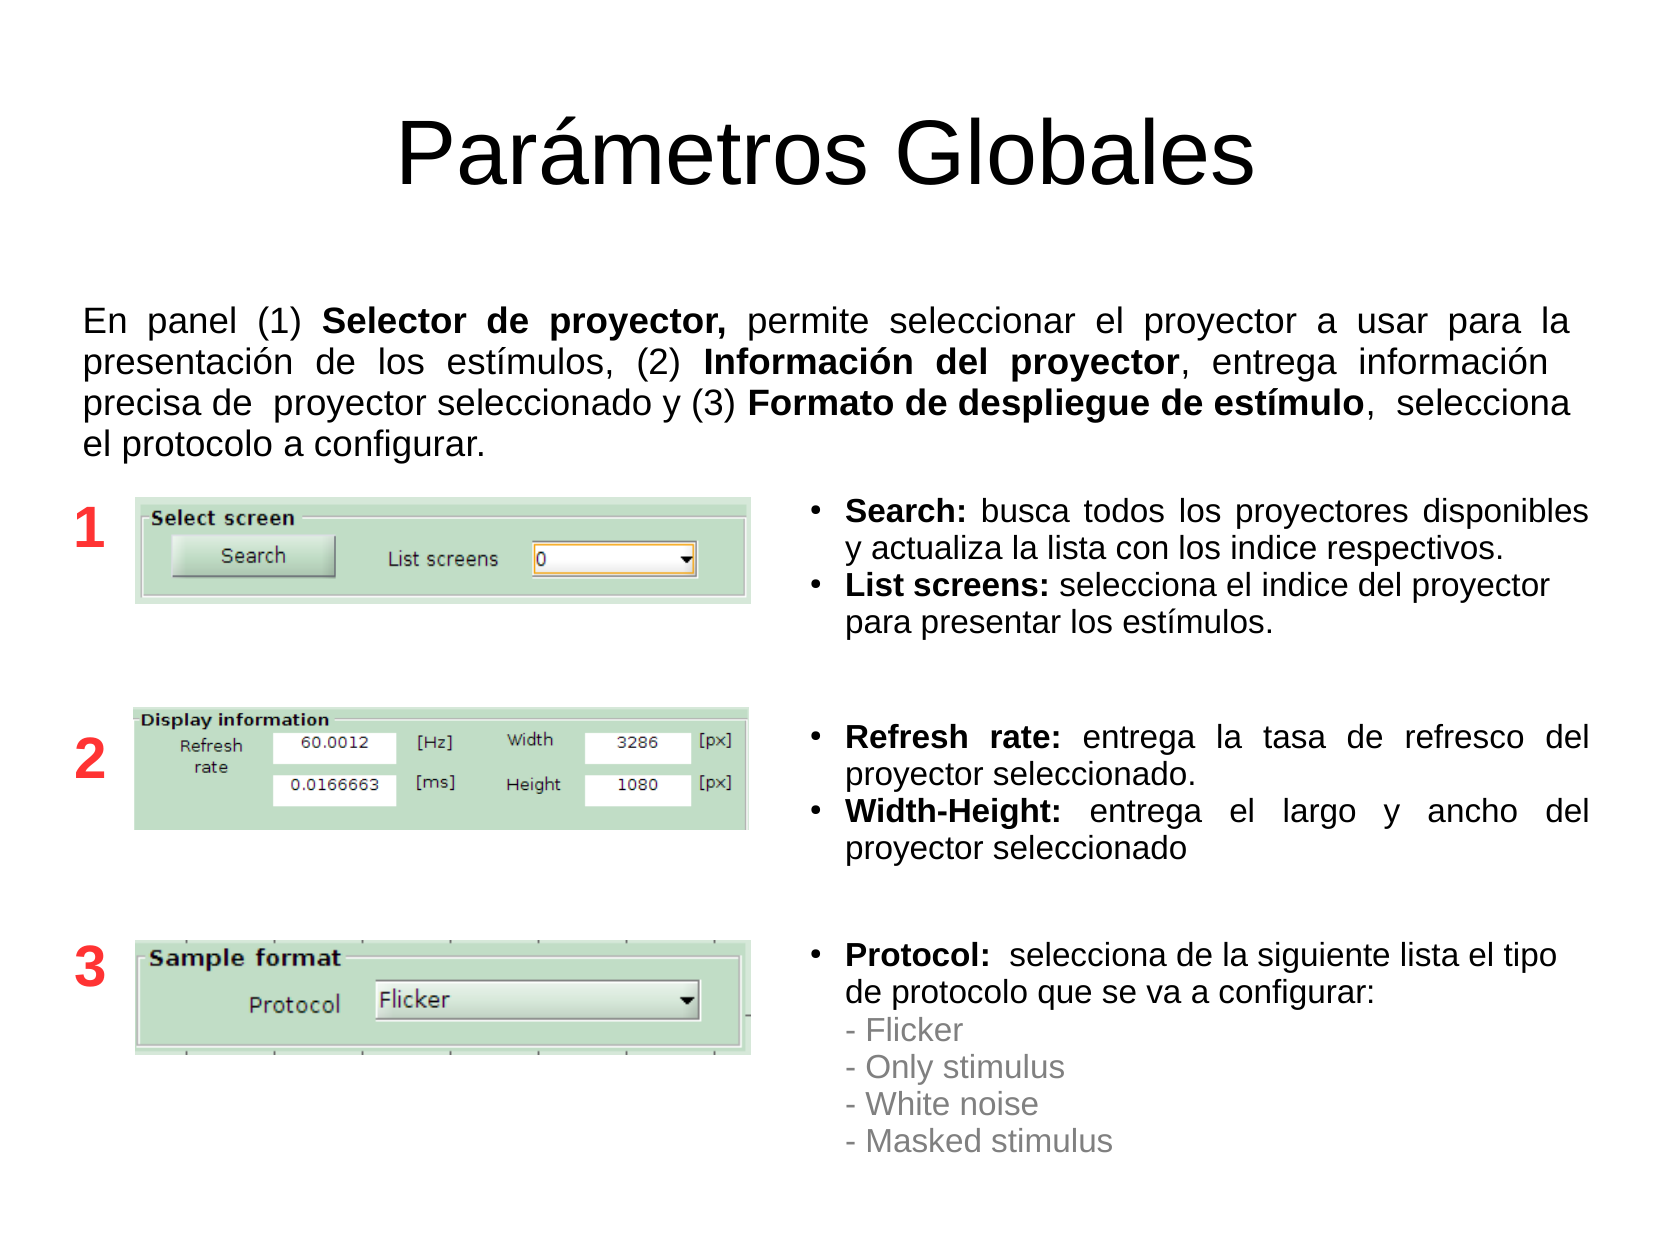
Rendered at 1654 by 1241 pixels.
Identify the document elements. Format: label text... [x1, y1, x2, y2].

picture [135, 940, 751, 1055]
title Parámetros Globales [82, 49, 1571, 257]
text_box Search: busca todos los proyectores disponibles y actualiza la lista con los indice respectivos. List screens: selecciona el indice del proyector para presentar los estímulos. [795, 484, 1606, 650]
text_box Refresh rate: entrega la tasa de refresco del proyector seleccionado. Width-Height: entrega el largo y ancho del proyector seleccionado [795, 711, 1606, 877]
list En panel (1) Selector de proyector, permite seleccionar el proyector a usar para la presentación de los estímulos, (2) Información del proyector, entrega información precisa de proyector seleccionado y (3) Formato de despliegue de estímulo, selecciona el protocolo a configurar. [82, 300, 1571, 466]
text_box Protocol: selecciona de la siguiente lista el tipo de protocolo que se va a configurar: - Flicker - Only stimulus - White noise - Masked stimulus [795, 929, 1606, 1170]
text_box 3 [60, 926, 121, 1007]
picture [133, 707, 749, 830]
text_box 2 [60, 718, 121, 799]
text_box 1 [59, 487, 120, 568]
picture [135, 497, 751, 604]
